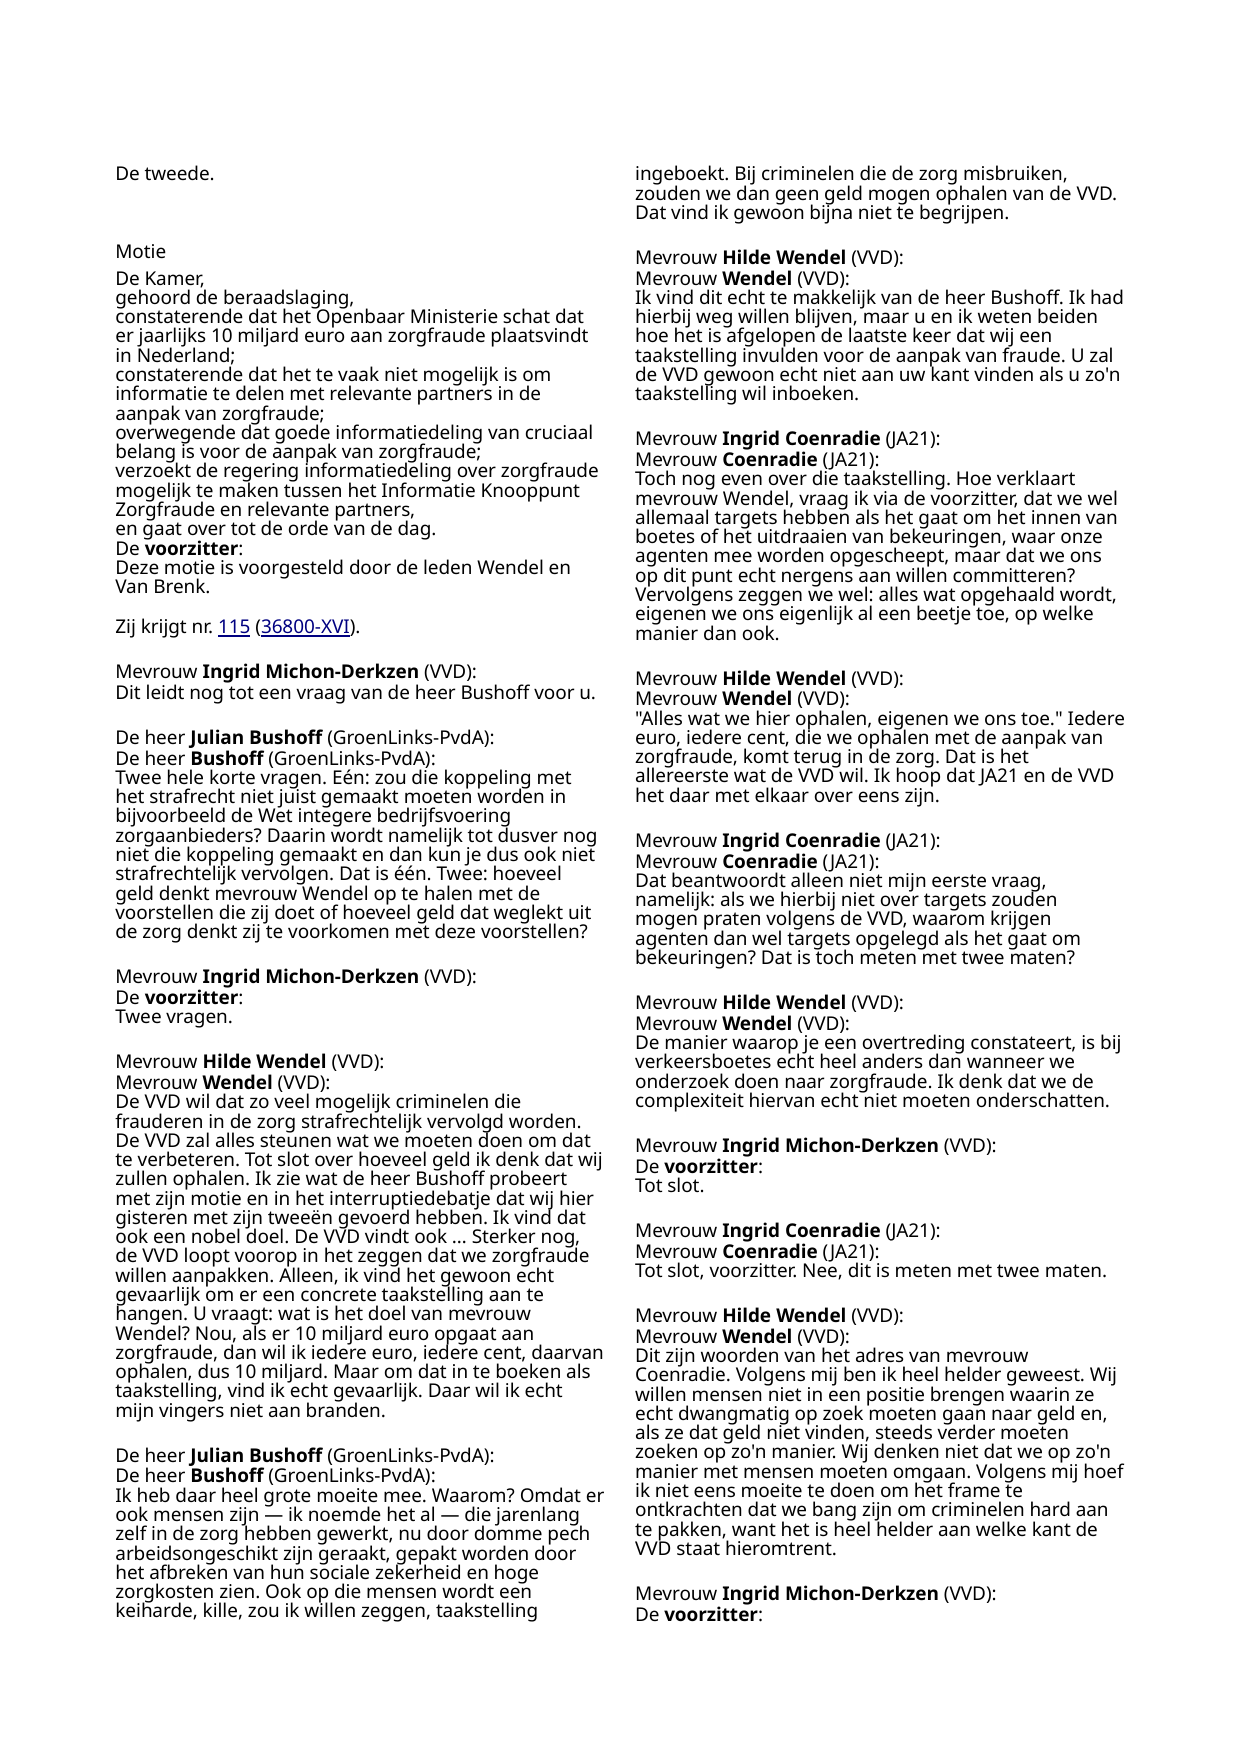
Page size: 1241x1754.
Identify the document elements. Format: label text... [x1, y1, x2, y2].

text verzoekt de regering informatiedeling over zorgfraude mogelijk te maken tussen het Informatie Knooppunt Zorgfraude en relevante partners, [115, 462, 605, 520]
text Tot slot, voorzitter. Nee, dit is meten met twee maten. [635, 1262, 1125, 1281]
text Mevrouw Hilde Wendel (VVD): [635, 244, 1125, 270]
text De voorzitter: [635, 1158, 1125, 1177]
text Toch nog even over die taakstelling. Hoe verklaart mevrouw Wendel, vraag ik via de voorzitter, dat we wel allemaal targets hebben als het gaat om het innen van boetes of het uitdraaien van bekeuringen, waar onze agenten mee worden opgescheept, maar dat we ons op dit punt echt nergens aan willen committeren? Vervolgens zeggen we wel: alles wat opgehaald wordt, eigenen we ons eigenlijk al een beetje toe, op welke manier dan ook. [635, 470, 1125, 644]
text De tweede. [115, 165, 605, 184]
text Dit zijn woorden van het adres van mevrouw Coenradie. Volgens mij ben ik heel helder geweest. Wij willen mensen niet in een positie brengen waarin ze echt dwangmatig op zoek moeten gaan naar geld en, als ze dat geld niet vinden, steeds verder moeten zoeken op zo'n manier. Wij denken niet dat we op zo'n manier met mensen moeten omgaan. Volgens mij hoef ik niet eens moeite te doen om het frame te ontkrachten dat we bang zijn om criminelen hard aan te pakken, want het is heel helder aan welke kant de VVD staat hieromtrent. [635, 1347, 1125, 1559]
text Mevrouw Ingrid Coenradie (JA21): [635, 425, 1125, 451]
text De voorzitter: [115, 989, 605, 1008]
text gehoord de beraadslaging, [115, 289, 605, 308]
text De voorzitter: [115, 539, 605, 559]
text en gaat over tot de orde van de dag. [115, 520, 605, 539]
text Mevrouw Ingrid Michon-Derkzen (VVD): [635, 1132, 1125, 1158]
text Mevrouw Ingrid Coenradie (JA21): [635, 1217, 1125, 1243]
text Mevrouw Ingrid Coenradie (JA21): [635, 827, 1125, 853]
text constaterende dat het te vaak niet mogelijk is om informatie te delen met relevante partners in de aanpak van zorgfraude; [115, 366, 605, 424]
text Tot slot. [635, 1177, 1125, 1196]
text Mevrouw Ingrid Michon-Derkzen (VVD): [115, 963, 605, 989]
text De heer Bushoff (GroenLinks-PvdA): [115, 1467, 605, 1487]
text De manier waarop je een overtreding constateert, is bij verkeersboetes echt heel anders dan wanneer we onderzoek doen naar zorgfraude. Ik denk dat we de complexiteit hiervan echt niet moeten onderschatten. [635, 1034, 1125, 1111]
text constaterende dat het Openbaar Ministerie schat dat er jaarlijks 10 miljard euro aan zorgfraude plaatsvindt in Nederland; [115, 308, 605, 366]
text Deze motie is voorgesteld door de leden Wendel en Van Brenk. [115, 559, 605, 597]
text "Alles wat we hier ophalen, eigenen we ons toe." Iedere euro, iedere cent, die we ophalen met de aanpak van zorgfraude, komt terug in de zorg. Dat is het allereerste wat de VVD wil. Ik hoop dat JA21 en de VVD het daar met elkaar over eens zijn. [635, 710, 1125, 806]
text De Kamer, [115, 270, 605, 289]
text ingeboekt. Bij criminelen die de zorg misbruiken, zouden we dan geen geld mogen ophalen van de VVD. Dat vind ik gewoon bijna niet te begrijpen. [635, 165, 1125, 223]
text Mevrouw Hilde Wendel (VVD): [635, 665, 1125, 690]
text Mevrouw Coenradie (JA21): [635, 1243, 1125, 1262]
text De heer Julian Bushoff (GroenLinks-PvdA): [115, 1442, 605, 1467]
text Mevrouw Hilde Wendel (VVD): [635, 989, 1125, 1015]
text Zij krijgt nr. 115 (36800-XVI). [115, 618, 605, 637]
text Mevrouw Hilde Wendel (VVD): [635, 1302, 1125, 1328]
text Twee vragen. [115, 1008, 605, 1027]
text Mevrouw Wendel (VVD): [635, 270, 1125, 289]
text Mevrouw Wendel (VVD): [635, 1328, 1125, 1347]
text De heer Bushoff (GroenLinks-PvdA): [115, 750, 605, 769]
text Ik heb daar heel grote moeite mee. Waarom? Omdat er ook mensen zijn — ik noemde het al — die jarenlang zelf in de zorg hebben gewerkt, nu door domme pech arbeidsongeschikt zijn geraakt, gepakt worden door het afbreken van hun sociale zekerheid en hoge zorgkosten zien. Ook op die mensen wordt een keiharde, kille, zou ik willen zeggen, taakstelling [115, 1487, 605, 1622]
text Motie [115, 238, 605, 264]
text De voorzitter: [635, 1606, 1125, 1625]
text De heer Julian Bushoff (GroenLinks-PvdA): [115, 724, 605, 750]
text Mevrouw Wendel (VVD): [115, 1074, 605, 1093]
text Mevrouw Ingrid Michon-Derkzen (VVD): [635, 1580, 1125, 1606]
text De VVD wil dat zo veel mogelijk criminelen die frauderen in de zorg strafrechtelijk vervolgd worden. De VVD zal alles steunen wat we moeten doen om dat te verbeteren. Tot slot over hoeveel geld ik denk dat wij zullen ophalen. Ik zie wat de heer Bushoff probeert met zijn motie en in het interruptiedebatje dat wij hier gisteren met zijn tweeën gevoerd hebben. Ik vind dat ook een nobel doel. De VVD vindt ook … Sterker nog, de VVD loopt voorop in het zeggen dat we zorgfraude willen aanpakken. Alleen, ik vind het gewoon echt gevaarlijk om er een concrete taakstelling aan te hangen. U vraagt: wat is het doel van mevrouw Wendel? Nou, als er 10 miljard euro opgaat aan zorgfraude, dan wil ik iedere euro, iedere cent, daarvan ophalen, dus 10 miljard. Maar om dat in te boeken als taakstelling, vind ik echt gevaarlijk. Daar wil ik echt mijn vingers niet aan branden. [115, 1093, 605, 1421]
text Dit leidt nog tot een vraag van de heer Bushoff voor u. [115, 684, 605, 703]
text Twee hele korte vragen. Eén: zou die koppeling met het strafrecht niet juist gemaakt moeten worden in bijvoorbeeld de Wet integere bedrijfsvoering zorgaanbieders? Daarin wordt namelijk tot dusver nog niet die koppeling gemaakt en dan kun je dus ook niet strafrechtelijk vervolgen. Dat is één. Twee: hoeveel geld denkt mevrouw Wendel op te halen met de voorstellen die zij doet of hoeveel geld dat weglekt uit de zorg denkt zij te voorkomen met deze voorstellen? [115, 769, 605, 942]
text Mevrouw Ingrid Michon-Derkzen (VVD): [115, 658, 605, 684]
text Ik vind dit echt te makkelijk van de heer Bushoff. Ik had hierbij weg willen blijven, maar u en ik weten beiden hoe het is afgelopen de laatste keer dat wij een taakstelling invulden voor de aanpak van fraude. U zal de VVD gewoon echt niet aan uw kant vinden als u zo'n taakstelling wil inboeken. [635, 289, 1125, 404]
text Mevrouw Wendel (VVD): [635, 1015, 1125, 1034]
text Mevrouw Hilde Wendel (VVD): [115, 1048, 605, 1074]
text Mevrouw Wendel (VVD): [635, 690, 1125, 710]
text Mevrouw Coenradie (JA21): [635, 451, 1125, 470]
text Dat beantwoordt alleen niet mijn eerste vraag, namelijk: als we hierbij niet over targets zouden mogen praten volgens de VVD, waarom krijgen agenten dan wel targets opgelegd als het gaat om bekeuringen? Dat is toch meten met twee maten? [635, 872, 1125, 968]
text overwegende dat goede informatiedeling van cruciaal belang is voor de aanpak van zorgfraude; [115, 424, 605, 462]
text Mevrouw Coenradie (JA21): [635, 853, 1125, 872]
